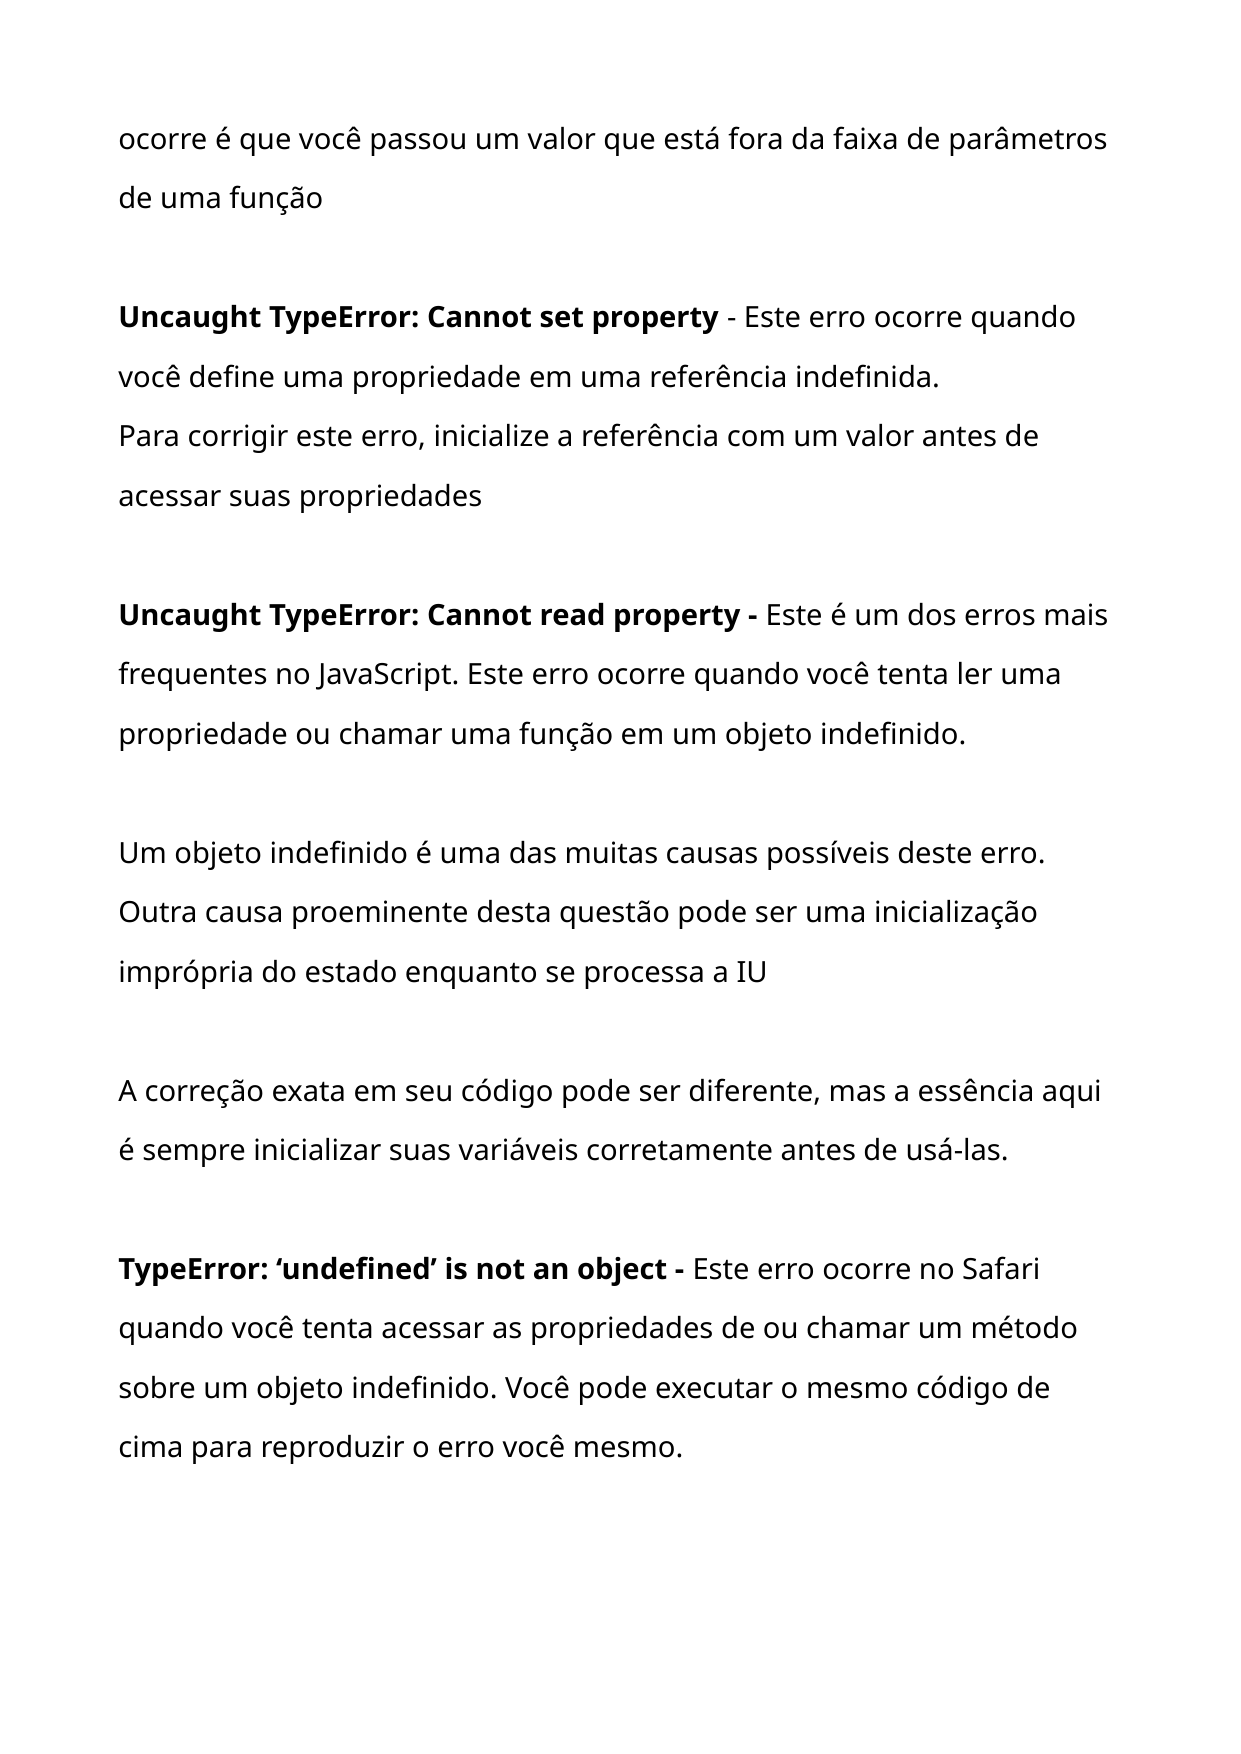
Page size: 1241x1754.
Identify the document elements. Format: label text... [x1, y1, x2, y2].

text Uncaught TypeError: Cannot read property - Este é um dos erros mais frequentes no JavaScript. Este erro ocorre quando você tenta ler uma propriedade ou chamar uma função em um objeto indefinido. [118, 594, 1122, 753]
text Para corrigir este erro, inicialize a referência com um valor antes de acessar suas propriedades [118, 416, 1122, 515]
text Um objeto indefinido é uma das muitas causas possíveis deste erro. Outra causa proeminente desta questão pode ser uma inicialização imprópria do estado enquanto se processa a IU [118, 832, 1122, 991]
text Uncaught TypeError: Cannot set property - Este erro ocorre quando você define uma propriedade em uma referência indefinida. [118, 297, 1122, 396]
text A correção exata em seu código pode ser diferente, mas a essência aqui é sempre inicializar suas variáveis corretamente antes de usá-las. [118, 1070, 1122, 1169]
text ocorre é que você passou um valor que está fora da faixa de parâmetros de uma função [118, 118, 1122, 217]
text TypeError: ‘undefined’ is not an object - Este erro ocorre no Safari quando você tenta acessar as propriedades de ou chamar um método sobre um objeto indefinido. Você pode executar o mesmo código de cima para reproduzir o erro você mesmo. [118, 1248, 1122, 1466]
